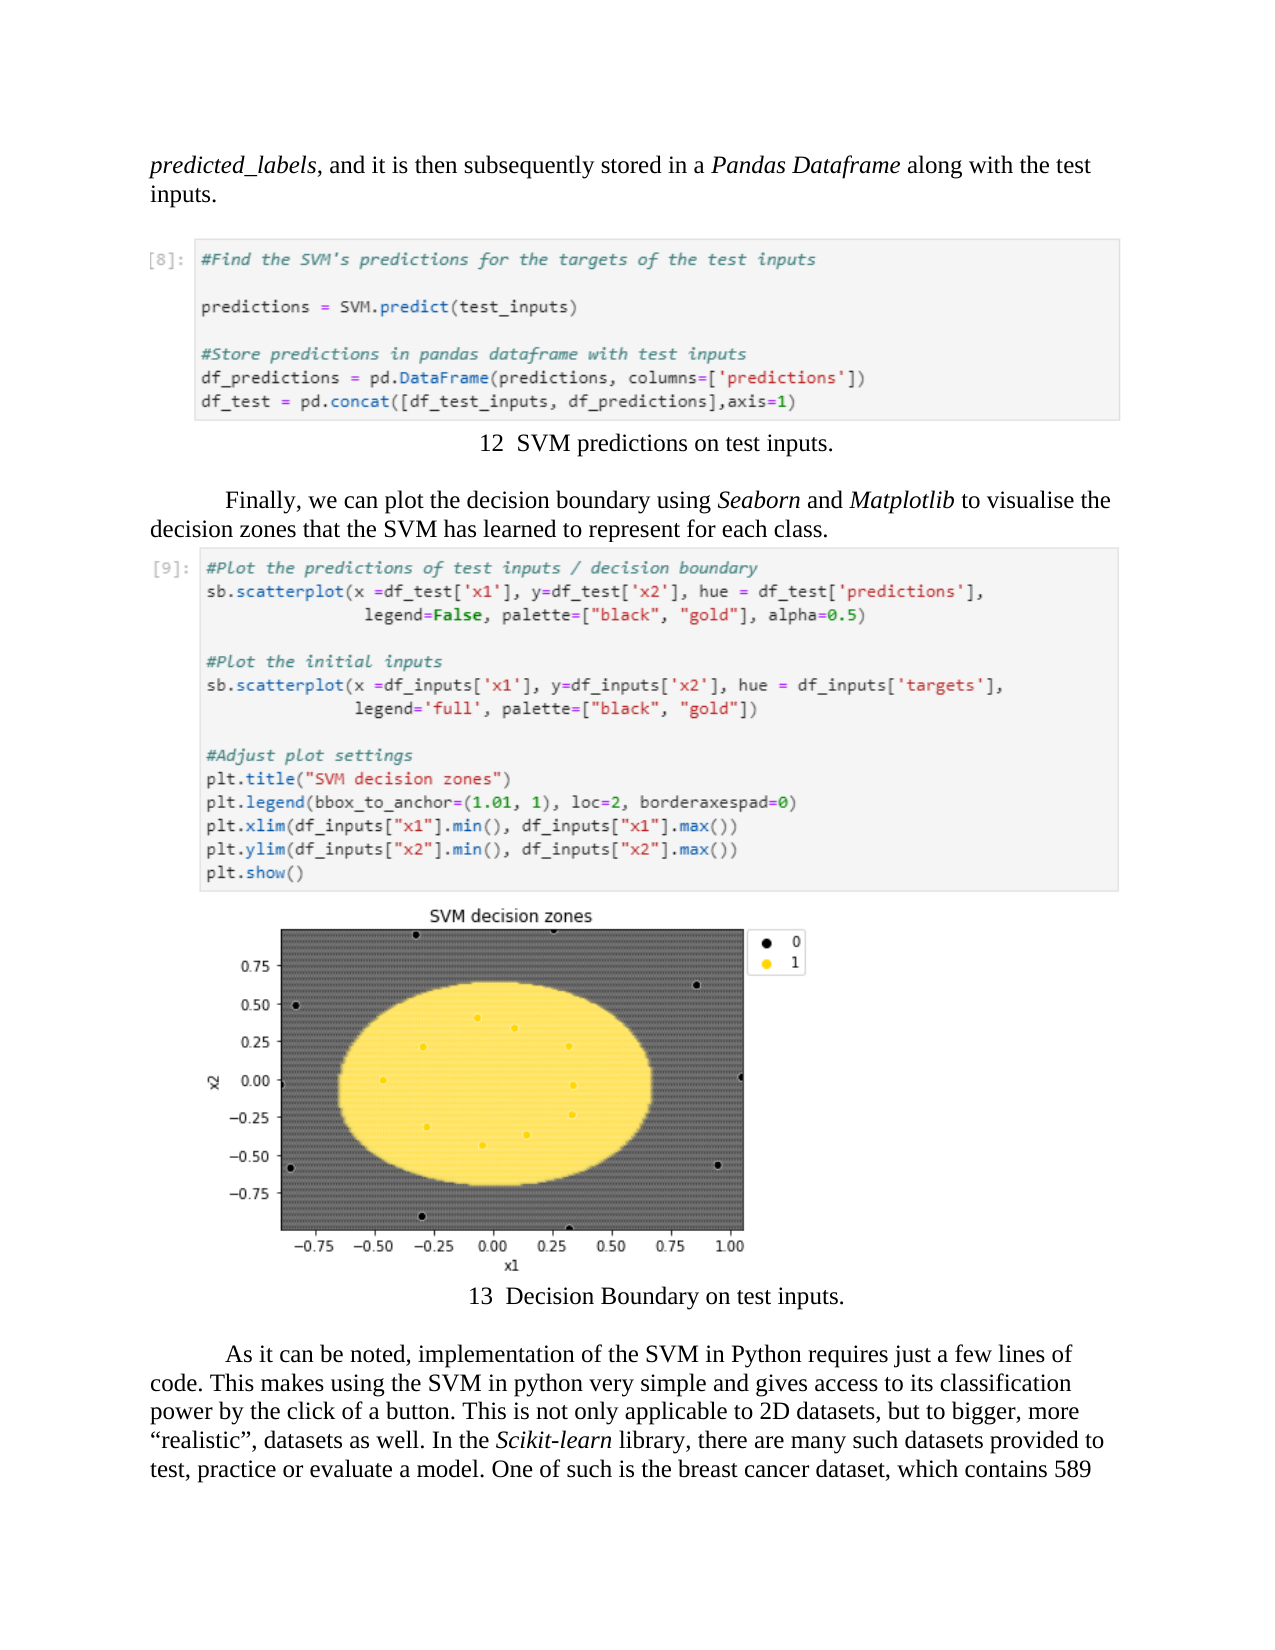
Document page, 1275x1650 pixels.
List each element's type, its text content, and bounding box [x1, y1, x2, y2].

picture [150, 236, 1125, 428]
picture [150, 542, 1125, 1282]
list SVM predictions on test inputs. [187, 428, 1125, 457]
text As it can be noted, implementation of the SVM in Python requires just a few lines of code. This makes using the SVM in python very simple and gives access to its classification power by the click of a button. This is not only applicable to 2D datasets, but to bigger, more “realistic”, datasets as well. In the Scikit-learn library, there are many such datasets provided to test, practice or evaluate a model. One of such is the breast cancer dataset, which contains 589 [150, 1339, 1125, 1483]
text predicted_labels, and it is then subsequently stored in a Pandas Dataframe along with the test inputs. [150, 150, 1125, 207]
text Finally, we can plot the decision boundary using Seaborn and Matplotlib to visualise the decision zones that the SVM has learned to represent for each class. [150, 485, 1125, 542]
list Decision Boundary on test inputs. [187, 1282, 1125, 1310]
